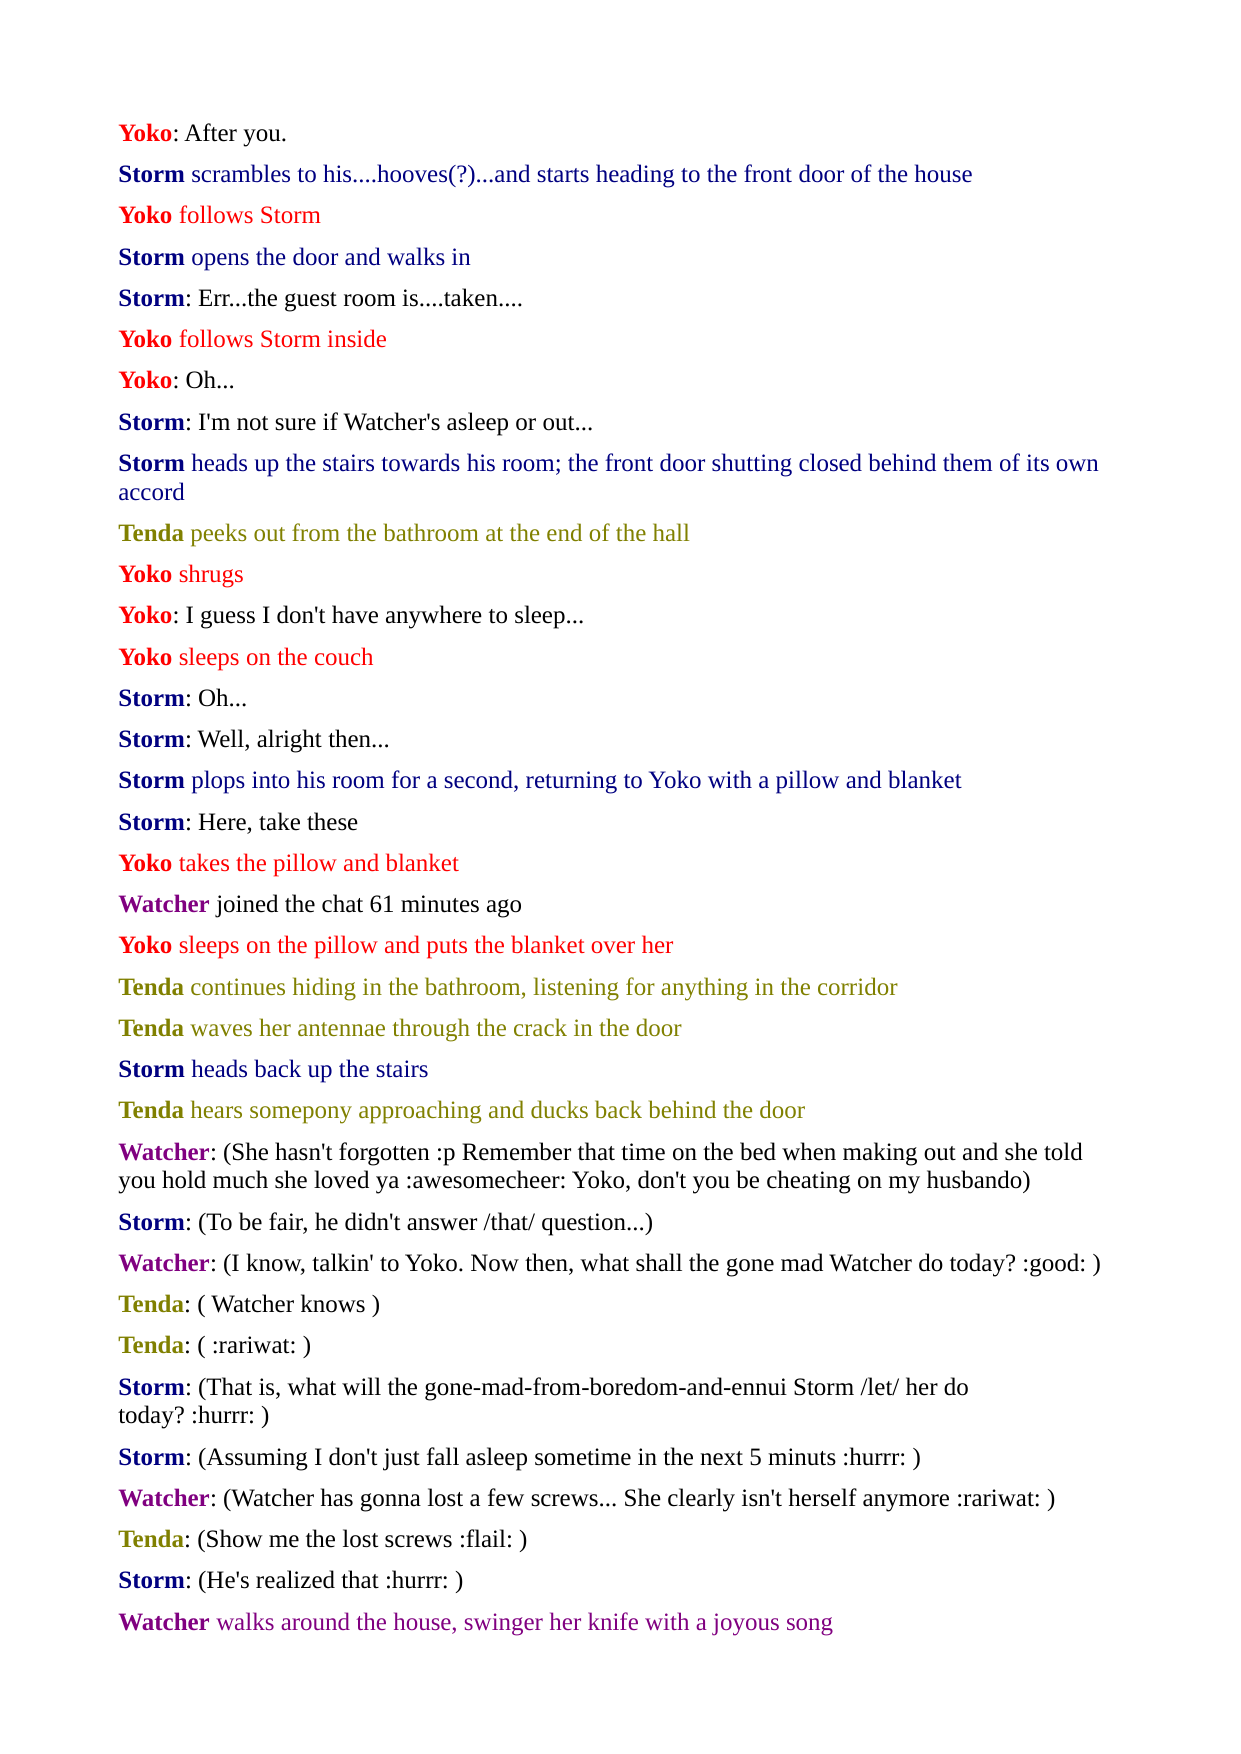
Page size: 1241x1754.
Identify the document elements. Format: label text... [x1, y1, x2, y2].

text Tenda: (Show me the lost screws :flail: ) [118, 1524, 1122, 1553]
text Tenda waves her antennae through the crack in the door [118, 1013, 1122, 1042]
text Watcher: (Watcher has gonna lost a few screws... She clearly isn't herself anymore :rariwat: ) [118, 1483, 1122, 1512]
text Yoko takes the pillow and blanket [118, 848, 1122, 877]
text Watcher: (I know, talkin' to Yoko. Now then, what shall the gone mad Watcher do today? :good: ) [118, 1248, 1122, 1277]
text Storm: Oh... [118, 683, 1122, 712]
text Yoko follows Storm [118, 201, 1122, 229]
text Storm scrambles to his....hooves(?)...and starts heading to the front door of the house [118, 159, 1122, 188]
text Watcher joined the chat 61 minutes ago [118, 889, 1122, 918]
text Storm: (That is, what will the gone-mad-from-boredom-an​d-ennui Storm /let/ her do today? :hurrr: ) [118, 1372, 1122, 1429]
text Storm: Well, alright then... [118, 724, 1122, 753]
text Tenda: ( :rariwat: ) [118, 1331, 1122, 1359]
text Storm: Err...the guest room is....taken.... [118, 283, 1122, 312]
text Yoko follows Storm inside [118, 324, 1122, 353]
text Storm opens the door and walks in [118, 242, 1122, 271]
text Yoko: I guess I don't have anywhere to sleep... [118, 601, 1122, 629]
text Yoko: After you. [118, 118, 1122, 147]
text Yoko sleeps on the pillow and puts the blanket over her [118, 931, 1122, 959]
text Watcher walks around the house, swinger her knife with a joyous song [118, 1607, 1122, 1636]
text Tenda: ( Watcher knows ) [118, 1289, 1122, 1318]
text Storm: (To be fair, he didn't answer /that/ question...) [118, 1207, 1122, 1236]
text Storm heads back up the stairs [118, 1054, 1122, 1083]
text Storm: (He's realized that :hurrr: ) [118, 1566, 1122, 1594]
text Tenda hears somepony approaching and ducks back behind the door [118, 1096, 1122, 1124]
text Storm: I'm not sure if Watcher's asleep or out... [118, 407, 1122, 436]
text Yoko sleeps on the couch [118, 642, 1122, 671]
text Storm plops into his room for a second, returning to Yoko with a pillow and blanket [118, 766, 1122, 794]
text Storm heads up the stairs towards his room; the front door shutting closed behind them of its own accord [118, 448, 1122, 506]
text Yoko shrugs [118, 559, 1122, 588]
text Watcher: (She hasn't forgotten :p Remember that time on the bed when making out and she told you hold much she loved ya :awesomecheer: Yoko, don't you be cheating on my husbando) [118, 1137, 1122, 1194]
text Yoko: Oh... [118, 366, 1122, 394]
text Storm: (Assuming I don't just fall asleep sometime in the next 5 minuts :hurrr: ) [118, 1442, 1122, 1471]
text Storm: Here, take these [118, 807, 1122, 836]
text Tenda continues hiding in the bathroom, listening for anything in the corridor [118, 972, 1122, 1001]
text Tenda peeks out from the bathroom at the end of the hall [118, 518, 1122, 547]
